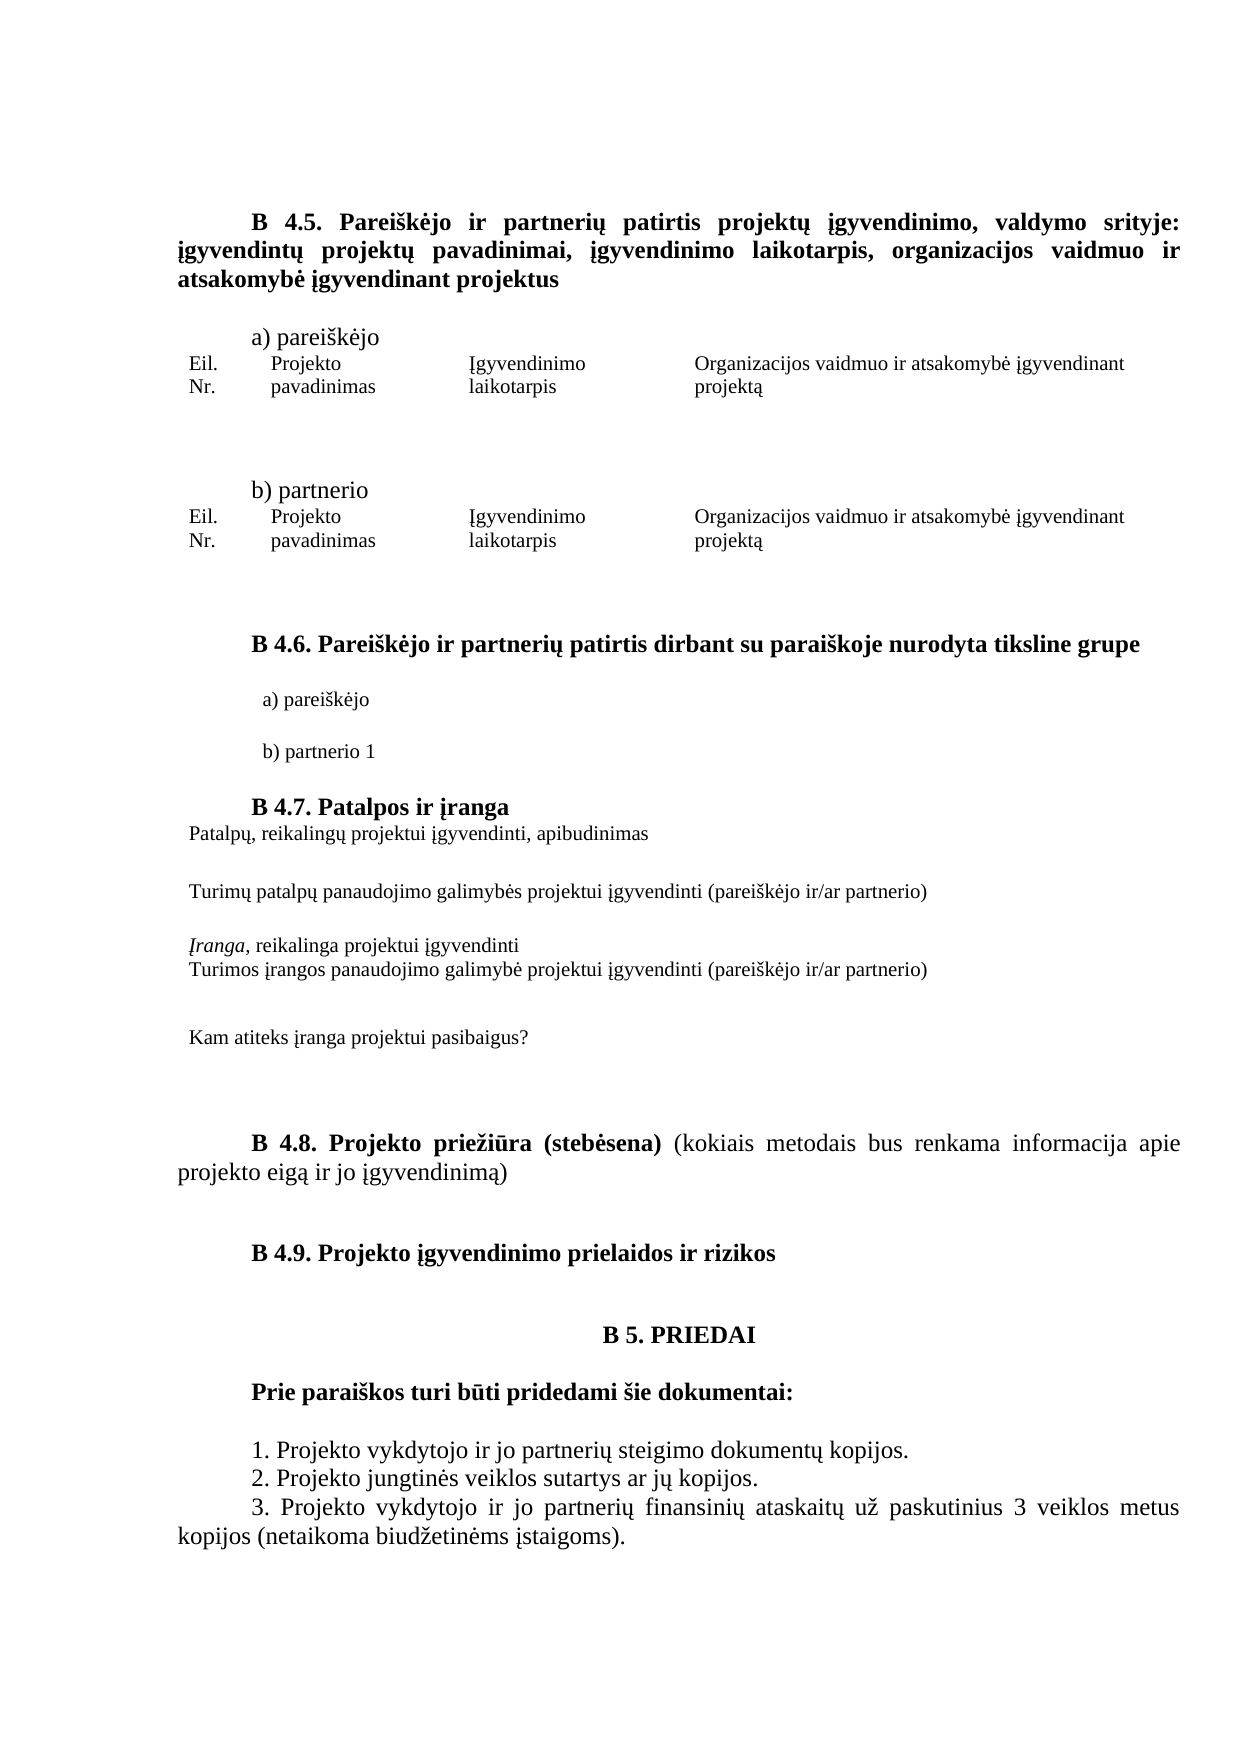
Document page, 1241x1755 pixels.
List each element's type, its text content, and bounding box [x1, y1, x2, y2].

table_header Organizacijos vaidmuo ir atsakomybė įgyvendinant projektą [683, 350, 1181, 398]
table_header Eil. Nr. [177, 350, 259, 398]
table_cell [458, 576, 683, 600]
table_header Įgyvendinimo laikotarpis [458, 350, 683, 398]
table_header Projekto pavadinimas [259, 350, 457, 398]
table_cell [259, 399, 457, 423]
table_header Įgyvendinimo laikotarpis [458, 504, 683, 552]
table_cell [259, 552, 457, 576]
table_header Projekto pavadinimas [259, 504, 457, 552]
table_cell [458, 399, 683, 423]
text B 4.6. Pareiškėjo ir partnerių patirtis dirbant su paraiškoje nurodyta tiksline grupe [177, 629, 1181, 658]
table_cell [177, 552, 259, 576]
table_cell Kam atiteks įranga projektui pasibaigus? [177, 1025, 1181, 1099]
table_cell Įranga, reikalinga projektui įgyvendinti Turimos įrangos panaudojimo galimybė projektui įgyvendinti (pareiškėjo ir/ar partnerio) [177, 933, 1181, 1025]
table_header [177, 1185, 1181, 1209]
table_cell Turimų patalpų panaudojimo galimybės projektui įgyvendinti (pareiškėjo ir/ar partnerio) [177, 879, 1181, 933]
table_header [177, 1267, 1181, 1291]
table_header Organizacijos vaidmuo ir atsakomybė įgyvendinant projektą [683, 504, 1181, 552]
text B 5. PRIEDAI [177, 1320, 1181, 1348]
text 2. Projekto jungtinės veiklos sutartys ar jų kopijos. [177, 1463, 1181, 1492]
table_cell [683, 423, 1181, 447]
table_cell [458, 423, 683, 447]
text B 4.9. Projekto įgyvendinimo prielaidos ir rizikos [177, 1238, 1181, 1267]
text B 4.7. Patalpos ir įranga [177, 792, 1181, 821]
table_cell [683, 552, 1181, 576]
text b) partnerio [177, 475, 1181, 504]
text a) pareiškėjo [177, 322, 1181, 350]
text 1. Projekto vykdytojo ir jo partnerių steigimo dokumentų kopijos. [177, 1435, 1181, 1463]
text Prie paraiškos turi būti pridedami šie dokumentai: [177, 1377, 1181, 1406]
table_header Patalpų, reikalingų projektui įgyvendinti, apibudinimas [177, 821, 1181, 879]
table_header a) pareiškėjo [177, 687, 1181, 711]
table_cell [177, 576, 259, 600]
text B 4.8. Projekto priežiūra (stebėsena) (kokiais metodais bus renkama informacija apie projekto eigą ir jo įgyvendinimą) [177, 1128, 1181, 1185]
table_cell [458, 552, 683, 576]
table_cell [683, 576, 1181, 600]
table_cell [259, 576, 457, 600]
table_cell [177, 399, 259, 423]
table_header b) partnerio 1 [177, 740, 1181, 763]
table_header Eil. Nr. [177, 504, 259, 552]
table_cell [177, 423, 259, 447]
table_cell [259, 423, 457, 447]
text 3. Projekto vykdytojo ir jo partnerių finansinių ataskaitų už paskutinius 3 veiklos metus kopijos (netaikoma biudžetinėms įstaigoms). [177, 1492, 1181, 1550]
table_cell [683, 399, 1181, 423]
text B 4.5. Pareiškėjo ir partnerių patirtis projektų įgyvendinimo, valdymo srityje: įgyvendintų projektų pavadinimai, įgyvendinimo laikotarpis, organizacijos vaidmuo ir atsakomybė įgyvendinant projektus [177, 207, 1181, 293]
